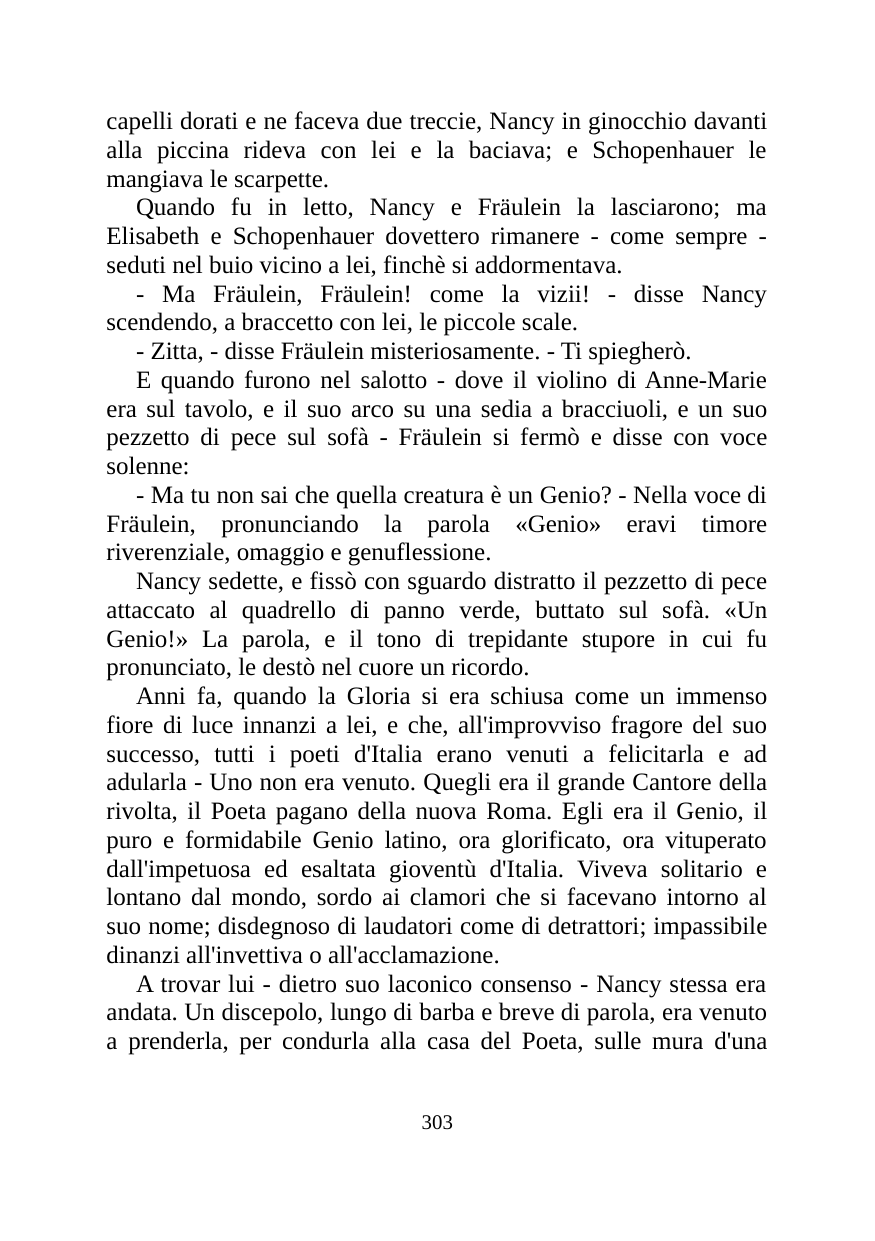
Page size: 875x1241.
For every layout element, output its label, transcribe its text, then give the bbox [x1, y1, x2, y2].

text Anni fa, quando la Gloria si era schiusa come un immenso fiore di luce innanzi a lei, e che, all'improvviso fragore del suo successo, tutti i poeti d'Italia erano venuti a felicitarla e ad adularla - Uno non era venuto. Quegli era il grande Cantore della rivolta, il Poeta pagano della nuova Roma. Egli era il Genio, il puro e formidabile Genio latino, ora glorificato, ora vituperato dall'impetuosa ed esaltata gioventù d'Italia. Viveva solitario e lontano dal mondo, sordo ai clamori che si facevano intorno al suo nome; disdegnoso di laudatori come di detrattori; impassibile dinanzi all'invettiva o all'acclamazione. [106, 681, 768, 969]
text - Ma Fräulein, Fräulein! come la vizii! - disse Nancy scendendo, a braccetto con lei, le piccole scale. [106, 279, 768, 336]
text - Ma tu non sai che quella creatura è un Genio? - Nella voce di Fräulein, pronunciando la parola «Genio» eravi timore riverenziale, omaggio e genuflessione. [106, 480, 768, 566]
text Quando fu in letto, Nancy e Fräulein la lasciarono; ma Elisabeth e Schopenhauer dovettero rimanere - come sempre - seduti nel buio vicino a lei, finchè si addormentava. [106, 192, 768, 279]
text Nancy sedette, e fissò con sguardo distratto il pezzetto di pece attaccato al quadrello di panno verde, buttato sul sofà. «Un Genio!» La parola, e il tono di trepidante stupore in cui fu pronunciato, le destò nel cuore un ricordo. [106, 566, 768, 681]
text capelli dorati e ne faceva due treccie, Nancy in ginocchio davanti alla piccina rideva con lei e la baciava; e Schopenhauer le mangiava le scarpette. [106, 106, 768, 192]
text - Zitta, - disse Fräulein misteriosamente. - Ti spiegherò. [106, 336, 768, 365]
text A trovar lui - dietro suo laconico consenso - Nancy stessa era andata. Un discepolo, lungo di barba e breve di parola, era venuto a prenderla, per condurla alla casa del Poeta, sulle mura d'una [106, 969, 768, 1055]
text E quando furono nel salotto - dove il violino di Anne-Marie era sul tavolo, e il suo arco su una sedia a bracciuoli, e un suo pezzetto di pece sul sofà - Fräulein si fermò e disse con voce solenne: [106, 365, 768, 480]
